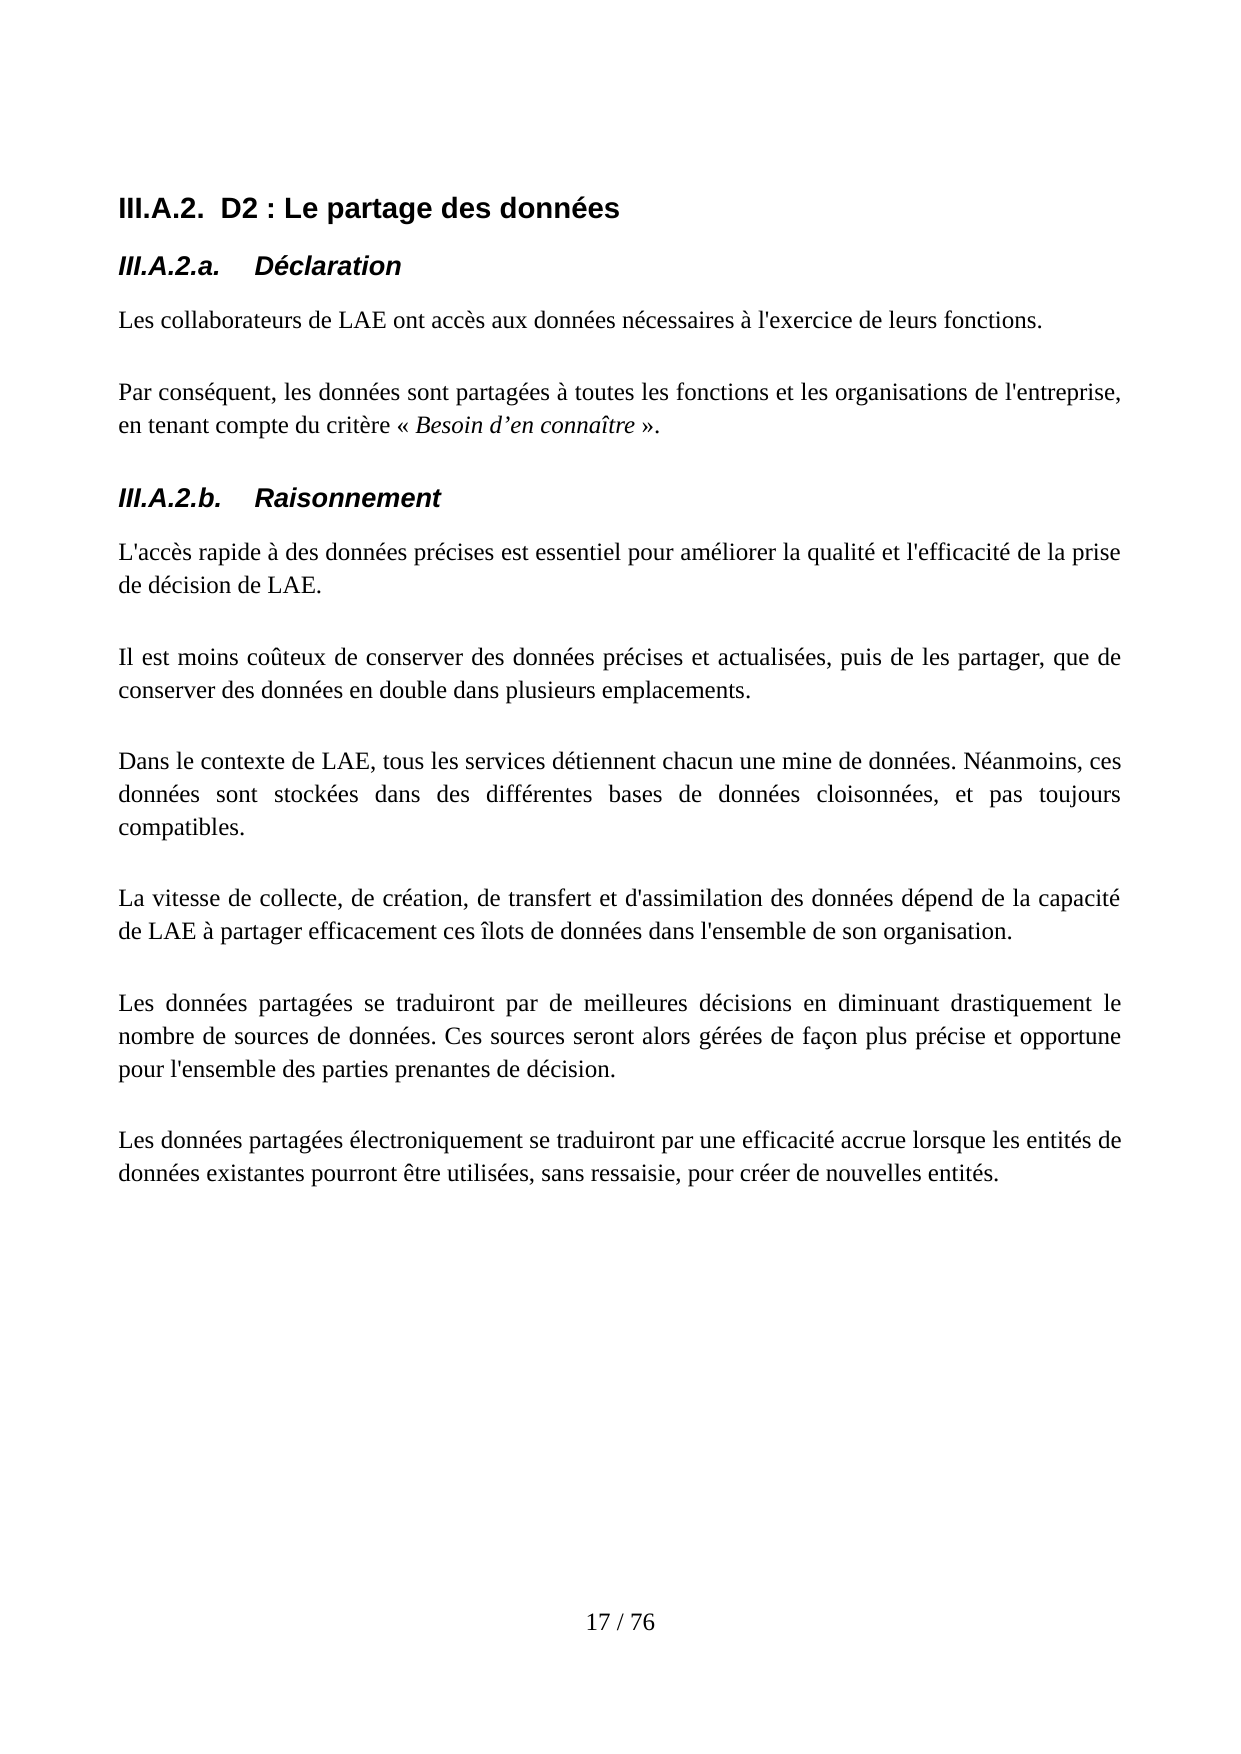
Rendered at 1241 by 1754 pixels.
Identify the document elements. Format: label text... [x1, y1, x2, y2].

subtitle D2 : Le partage des données [118, 191, 1122, 225]
text La vitesse de collecte, de création, de transfert et d'assimilation des données dépend de la capacité de LAE à partager efficacement ces îlots de données dans l'ensemble de son organisation. [118, 883, 1122, 945]
subtitle Raisonnement [118, 482, 1122, 513]
text Les données partagées électroniquement se traduiront par une efficacité accrue lorsque les entités de données existantes pourront être utilisées, sans ressaisie, pour créer de nouvelles entités. [118, 1125, 1122, 1187]
subtitle Déclaration [118, 250, 1122, 281]
text Il est moins coûteux de conserver des données précises et actualisées, puis de les partager, que de conserver des données en double dans plusieurs emplacements. [118, 642, 1122, 703]
text Dans le contexte de LAE, tous les services détiennent chacun une mine de données. Néanmoins, ces données sont stockées dans des différentes bases de données cloisonnées, et pas toujours compatibles. [118, 746, 1122, 841]
text Les collaborateurs de LAE ont accès aux données nécessaires à l'exercice de leurs fonctions. [118, 305, 1122, 334]
text Les données partagées se traduiront par de meilleures décisions en diminuant drastiquement le nombre de sources de données. Ces sources seront alors gérées de façon plus précise et opportune pour l'ensemble des parties prenantes de décision. [118, 988, 1122, 1083]
text L'accès rapide à des données précises est essentiel pour améliorer la qualité et l'efficacité de la prise de décision de LAE. [118, 537, 1122, 599]
text Par conséquent, les données sont partagées à toutes les fonctions et les organisations de l'entreprise, en tenant compte du critère « Besoin d’en connaître ». [118, 377, 1122, 438]
